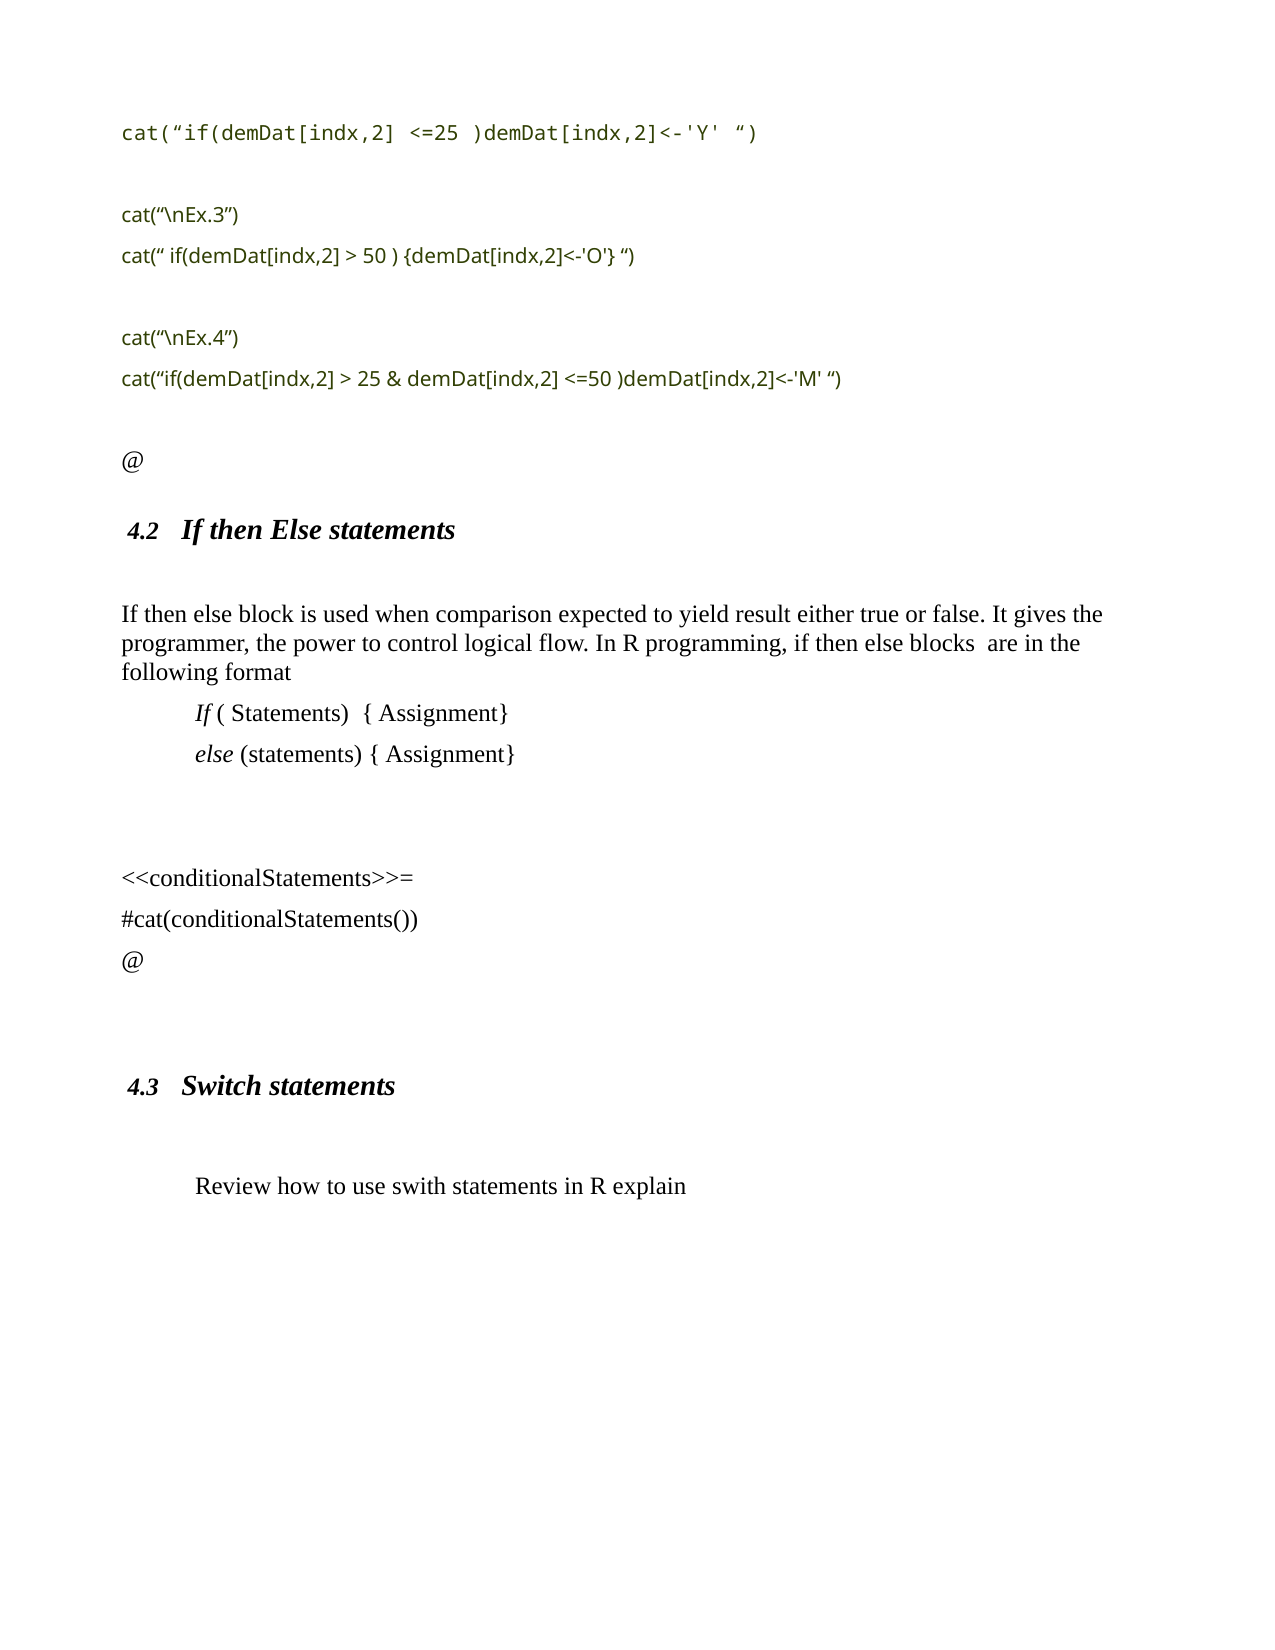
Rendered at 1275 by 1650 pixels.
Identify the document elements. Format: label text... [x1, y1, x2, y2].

text Review how to use swith statements in R explain [121, 1171, 1158, 1200]
text cat(“\nEx.3”) [121, 200, 1158, 228]
text cat(“\nEx.4”) [121, 323, 1158, 351]
text @ [121, 945, 1158, 974]
text else (statements) { Assignment} [121, 739, 1158, 768]
subtitle If then Else statements [121, 512, 1158, 545]
text If ( Statements) { Assignment} [121, 698, 1158, 727]
text cat(“if(demDat[indx,2] > 25 & demDat[indx,2] <=50 )demDat[indx,2]<-'M' “) [121, 364, 1158, 392]
text @ [121, 446, 1158, 474]
text cat(“if(demDat[indx,2] <=25 )demDat[indx,2]<-'Y' “) [121, 118, 1158, 147]
text cat(“ if(demDat[indx,2] > 50 ) {demDat[indx,2]<-'O'} “) [121, 241, 1158, 269]
text <<conditionalStatements>>= [121, 863, 1158, 892]
text #cat(conditionalStatements()) [121, 904, 1158, 933]
subtitle Switch statements [121, 1068, 1158, 1102]
text If then else block is used when comparison expected to yield result either true or false. It gives the programmer, the power to control logical flow. In R programming, if then else blocks are in the following format [121, 599, 1158, 685]
